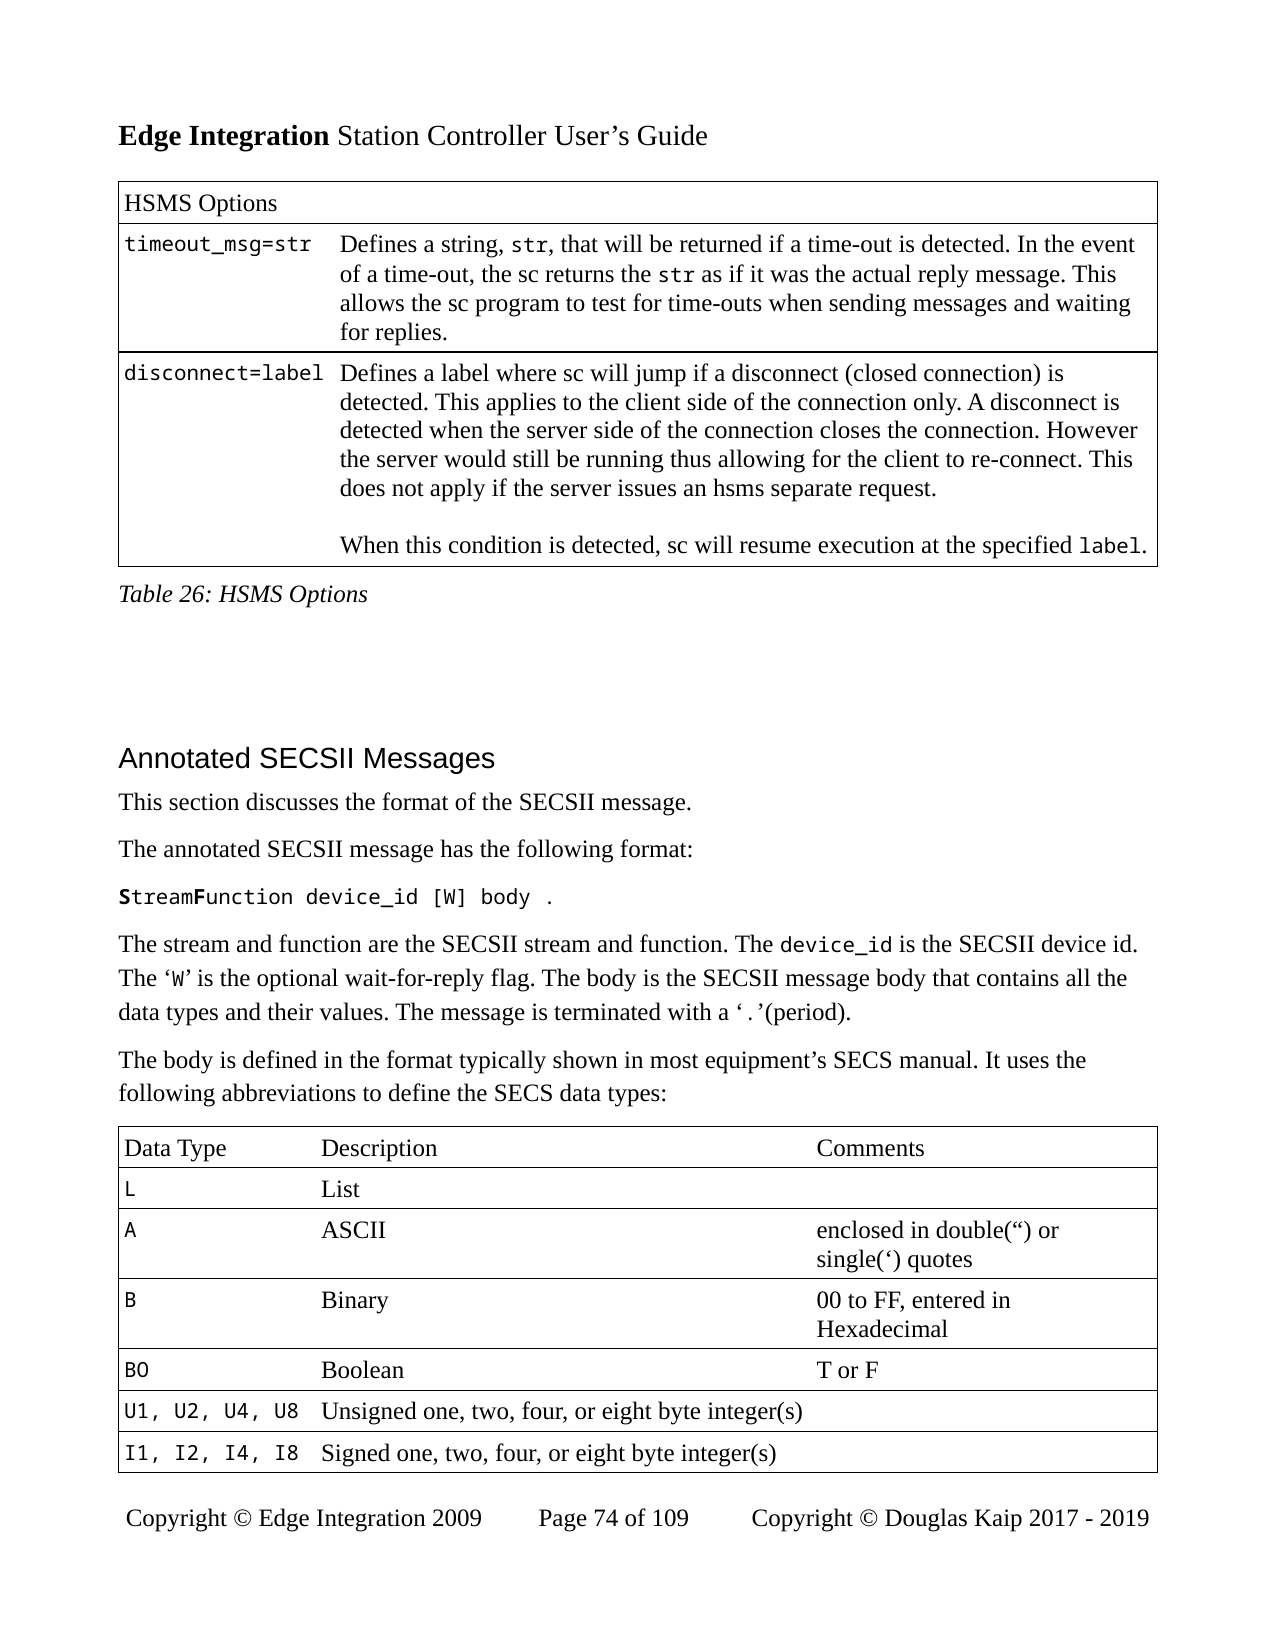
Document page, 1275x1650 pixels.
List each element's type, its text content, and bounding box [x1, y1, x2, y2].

table_cell I1, I2, I4, I8 [119, 1432, 315, 1472]
table_cell Signed one, two, four, or eight byte integer(s) [315, 1432, 811, 1472]
table_header Data Type [119, 1127, 315, 1167]
table_cell enclosed in double(“) or single(‘) quotes [811, 1209, 1157, 1278]
table_cell U1, U2, U4, U8 [119, 1391, 315, 1431]
table_cell [811, 1432, 1157, 1472]
table_cell Defines a string, str, that will be returned if a time-out is detected. In the event of a time-out, the sc returns the str as if it was the actual reply message. This allows the sc program to test for time-outs when sending messages and waiting for replies. [334, 224, 1157, 351]
table_cell L [119, 1168, 315, 1208]
text The annotated SECSII message has the following format: [118, 834, 1157, 863]
table_cell T or F [811, 1349, 1157, 1389]
table_cell [811, 1391, 1157, 1431]
table_cell [811, 1168, 1157, 1208]
text This section discusses the format of the SECSII message. [118, 787, 1157, 816]
table_header [334, 182, 1157, 222]
table_header Description [315, 1127, 811, 1167]
text The body is defined in the format typically shown in most equipment’s SECS manual. It uses the following abbreviations to define the SECS data types: [118, 1045, 1157, 1107]
table_cell BO [119, 1349, 315, 1389]
table_cell Boolean [315, 1349, 811, 1389]
text The stream and function are the SECSII stream and function. The device_id is the SECSII device id. The ‘W’ is the optional wait-for-reply flag. The body is the SECSII message body that contains all the data types and their values. The message is terminated with a ‘.’(period). [118, 929, 1157, 1026]
table_cell disconnect=label [119, 353, 334, 566]
table_cell A [119, 1209, 315, 1278]
table_cell B [119, 1279, 315, 1348]
table_cell List [315, 1168, 811, 1208]
table_cell ASCII [315, 1209, 811, 1278]
table_cell Defines a label where sc will jump if a disconnect (closed connection) is detected. This applies to the client side of the connection only. A disconnect is detected when the server side of the connection closes the connection. However the server would still be running thus allowing for the client to re-connect. This does not apply if the server issues an hsms separate request. When this condition is detected, sc will resume execution at the specified label. [334, 353, 1157, 566]
text StreamFunction device_id [W] body . [118, 882, 1157, 911]
table_cell Unsigned one, two, four, or eight byte integer(s) [315, 1391, 811, 1431]
table_cell 00 to FF, entered in Hexadecimal [811, 1279, 1157, 1348]
table_header HSMS Options [119, 182, 334, 222]
text Table 26: HSMS Options [118, 579, 1157, 608]
table_cell timeout_msg=str [119, 224, 334, 351]
table_header Comments [811, 1127, 1157, 1167]
table_cell Binary [315, 1279, 811, 1348]
subtitle Annotated SECSII Messages [118, 741, 1157, 774]
